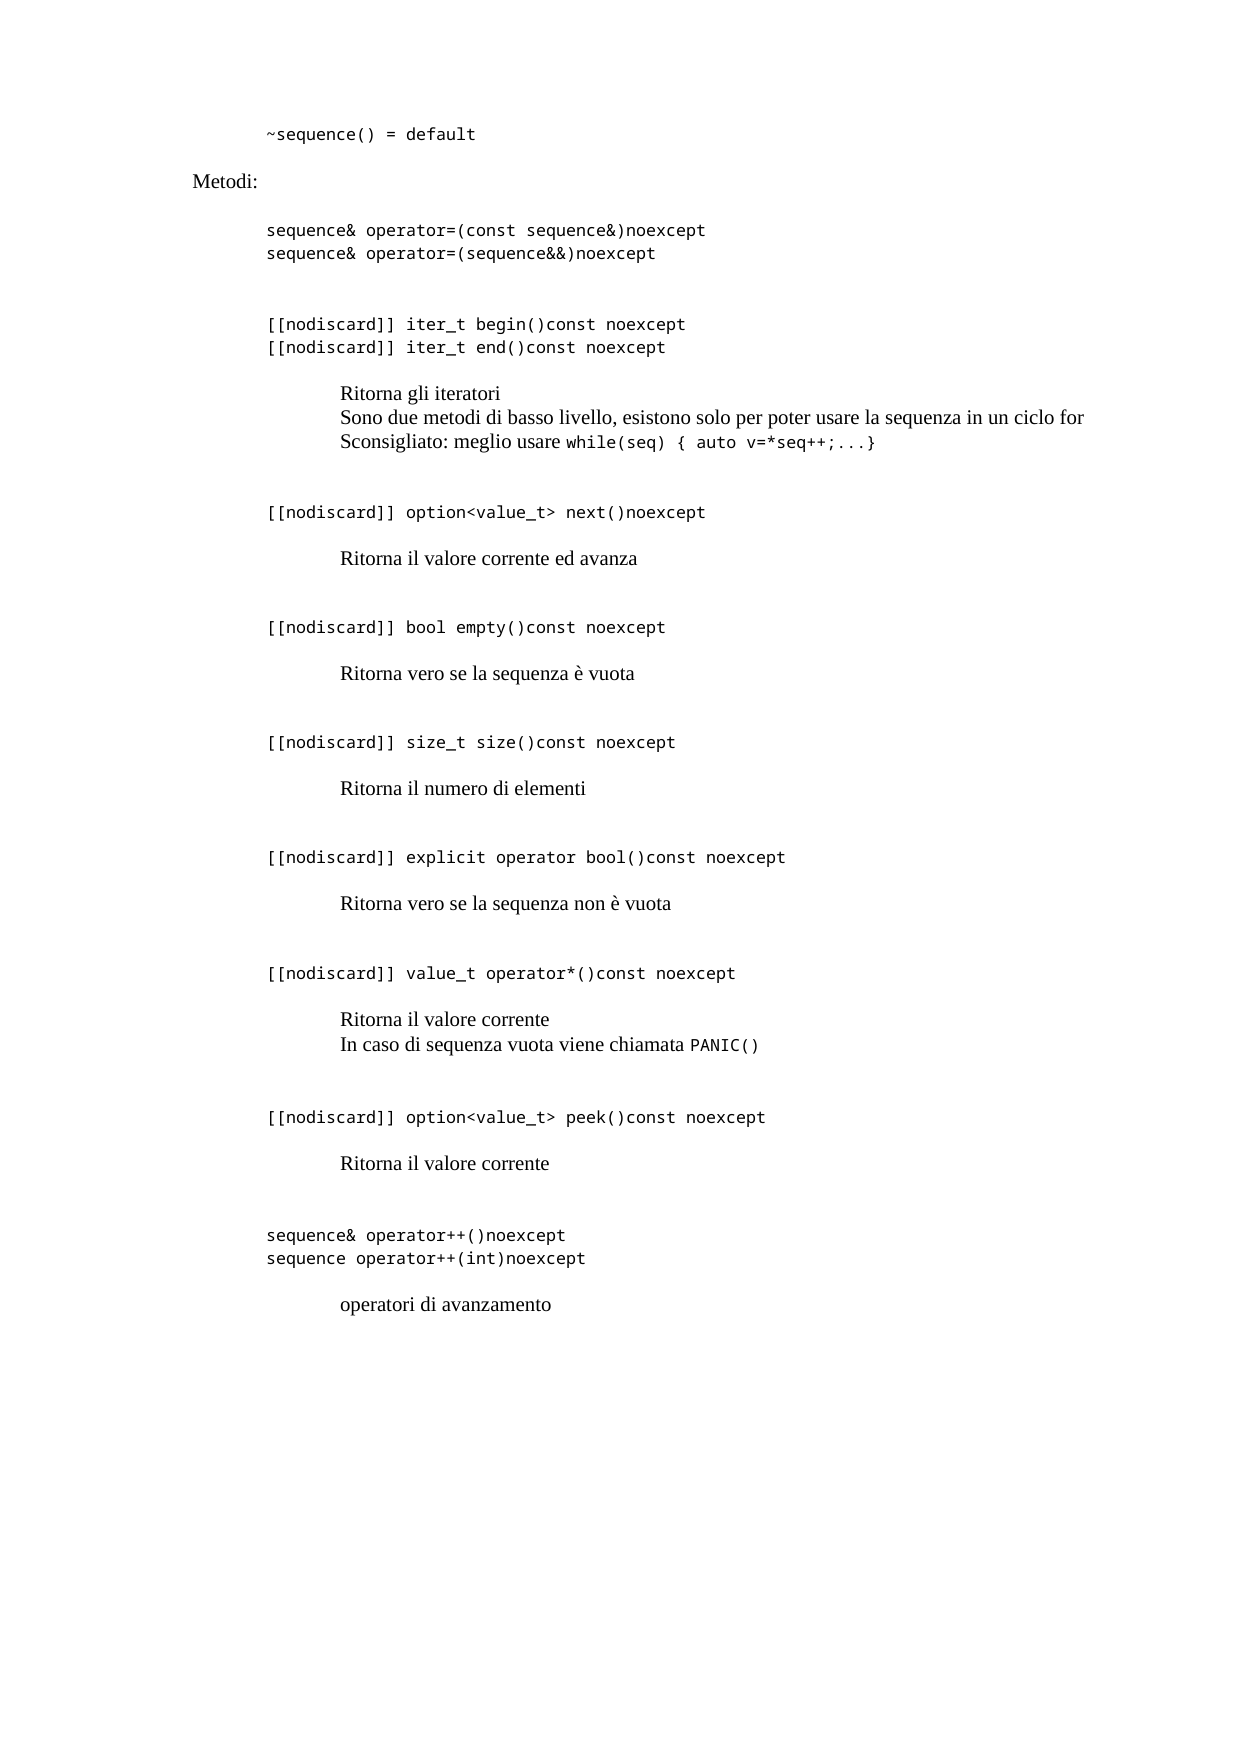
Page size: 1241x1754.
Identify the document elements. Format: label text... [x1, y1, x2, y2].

text [[nodiscard]] bool empty()const noexcept [118, 616, 1122, 638]
text Ritorna vero se la sequenza è vuota [118, 661, 1122, 685]
text Ritorna il valore corrente [118, 1007, 1122, 1032]
text sequence& operator++()noexcept [118, 1224, 1122, 1246]
text [[nodiscard]] value_t operator*()const noexcept [118, 960, 1122, 984]
text Ritorna gli iteratori [118, 381, 1122, 405]
text Ritorna il valore corrente [118, 1151, 1122, 1176]
text [[nodiscard]] option<value_t> next()noexcept [118, 499, 1122, 523]
text In caso di sequenza vuota viene chiamata PANIC() [118, 1032, 1122, 1056]
text Sconsigliato: meglio usare while(seq) { auto v=*seq++;...} [118, 429, 1122, 453]
text [[nodiscard]] iter_t begin()const noexcept [118, 313, 1122, 335]
text Ritorna vero se la sequenza non è vuota [118, 891, 1122, 915]
text sequence& operator=(const sequence&)noexcept [118, 217, 1122, 242]
text [[nodiscard]] size_t size()const noexcept [118, 730, 1122, 753]
text Metodi: [118, 169, 1122, 193]
text [[nodiscard]] option<value_t> peek()const noexcept [118, 1104, 1122, 1128]
text Ritorna il numero di elementi [118, 776, 1122, 800]
text ~sequence() = default [118, 118, 1122, 147]
text [[nodiscard]] explicit operator bool()const noexcept [118, 845, 1122, 868]
text [[nodiscard]] iter_t end()const noexcept [118, 335, 1122, 358]
text sequence operator++(int)noexcept [118, 1246, 1122, 1269]
text operatori di avanzamento [118, 1292, 1122, 1316]
text Sono due metodi di basso livello, esistono solo per poter usare la sequenza in un ciclo for [118, 405, 1122, 429]
text sequence& operator=(sequence&&)noexcept [118, 242, 1122, 264]
text Ritorna il valore corrente ed avanza [118, 546, 1122, 570]
